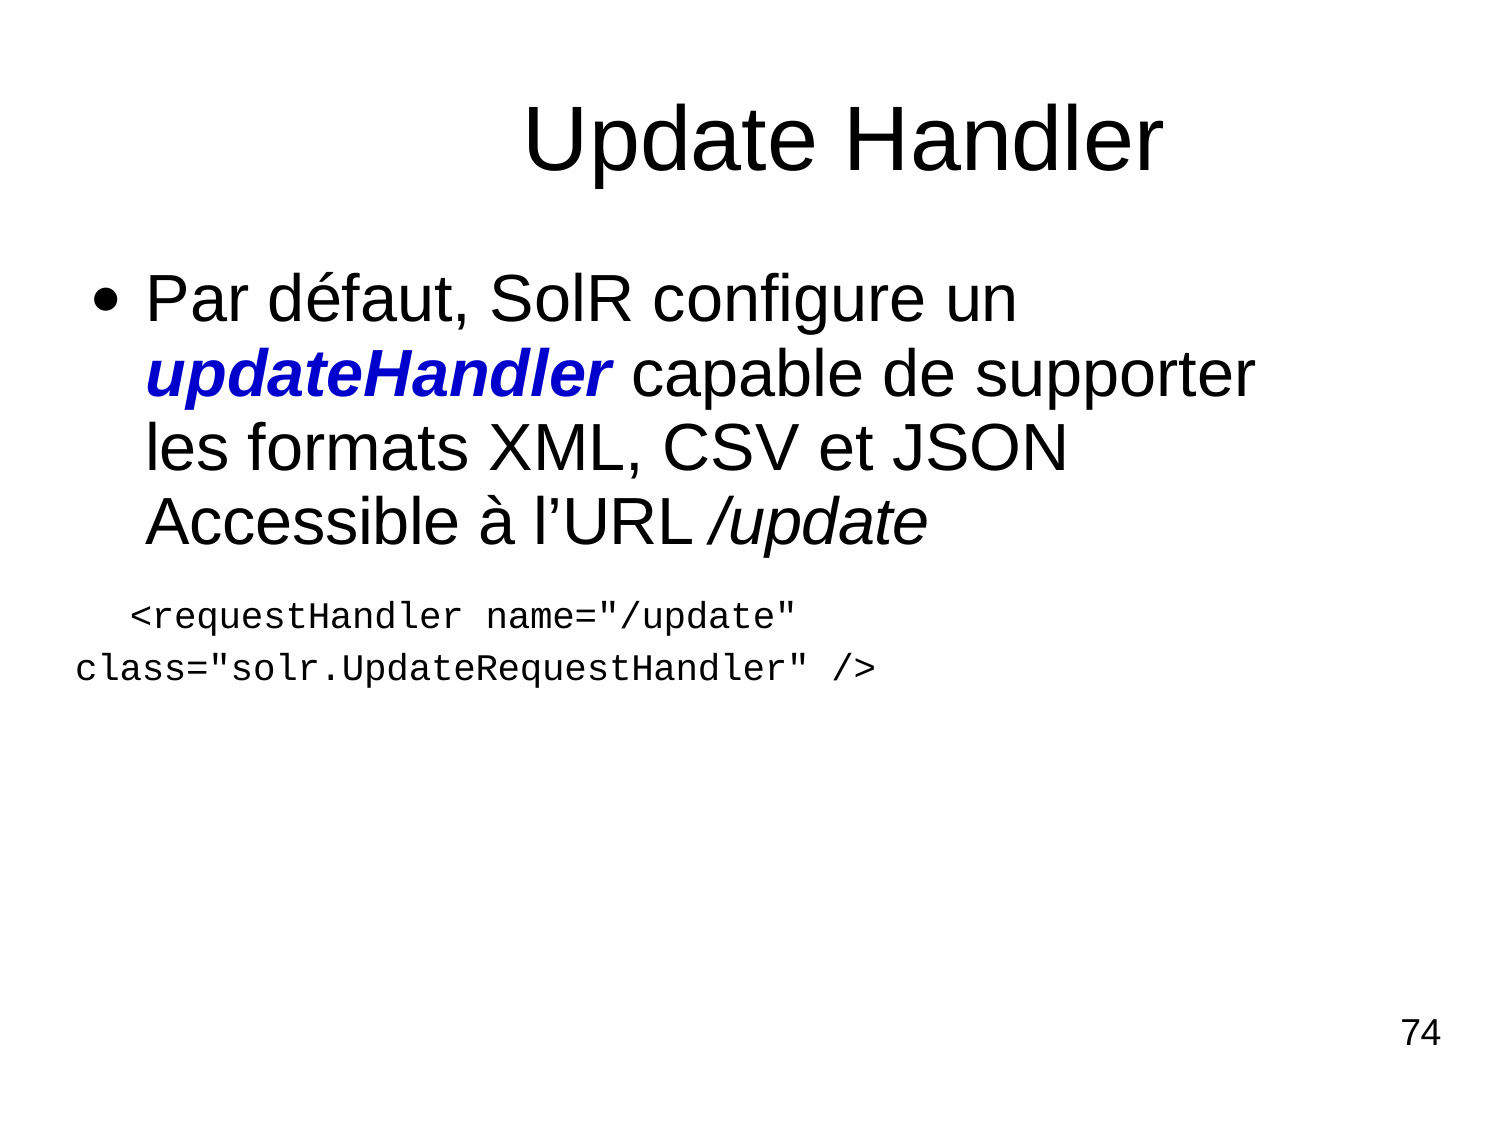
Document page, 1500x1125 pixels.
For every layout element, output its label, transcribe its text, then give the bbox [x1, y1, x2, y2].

slide_number 74 [1373, 1009, 1451, 1125]
text_box Par défaut, SolR configure un updateHandler capable de supporter les formats XML, CSV et JSON Accessible à l’URL /update <requestHandler name="/update" class="solr.UpdateRequestHandler" /> [72, 254, 1332, 688]
title Update Handler [87, 26, 1413, 267]
